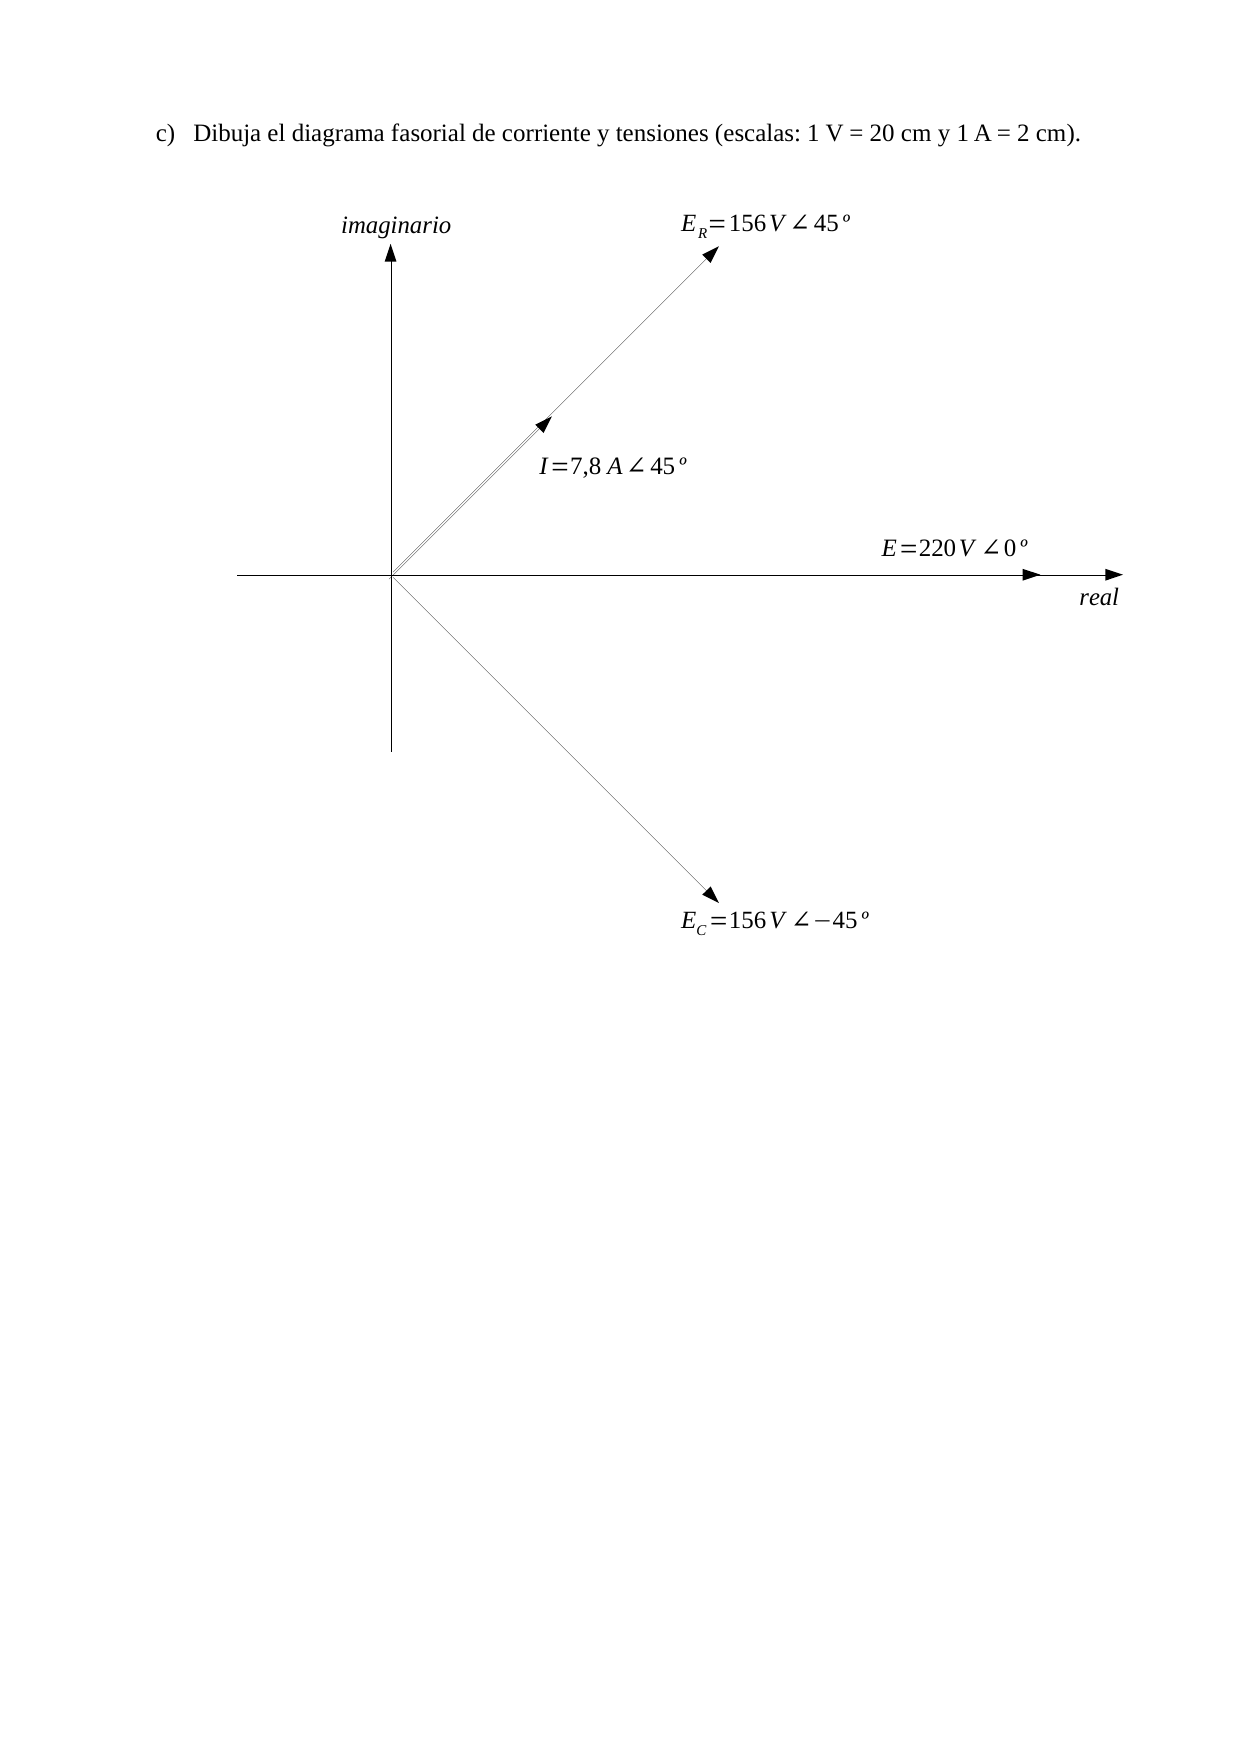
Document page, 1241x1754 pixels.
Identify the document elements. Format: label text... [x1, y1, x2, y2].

list Dibuja el diagrama fasorial de corriente y tensiones (escalas: 1 V = 20 cm y 1 A = 2 cm). [156, 118, 1122, 147]
